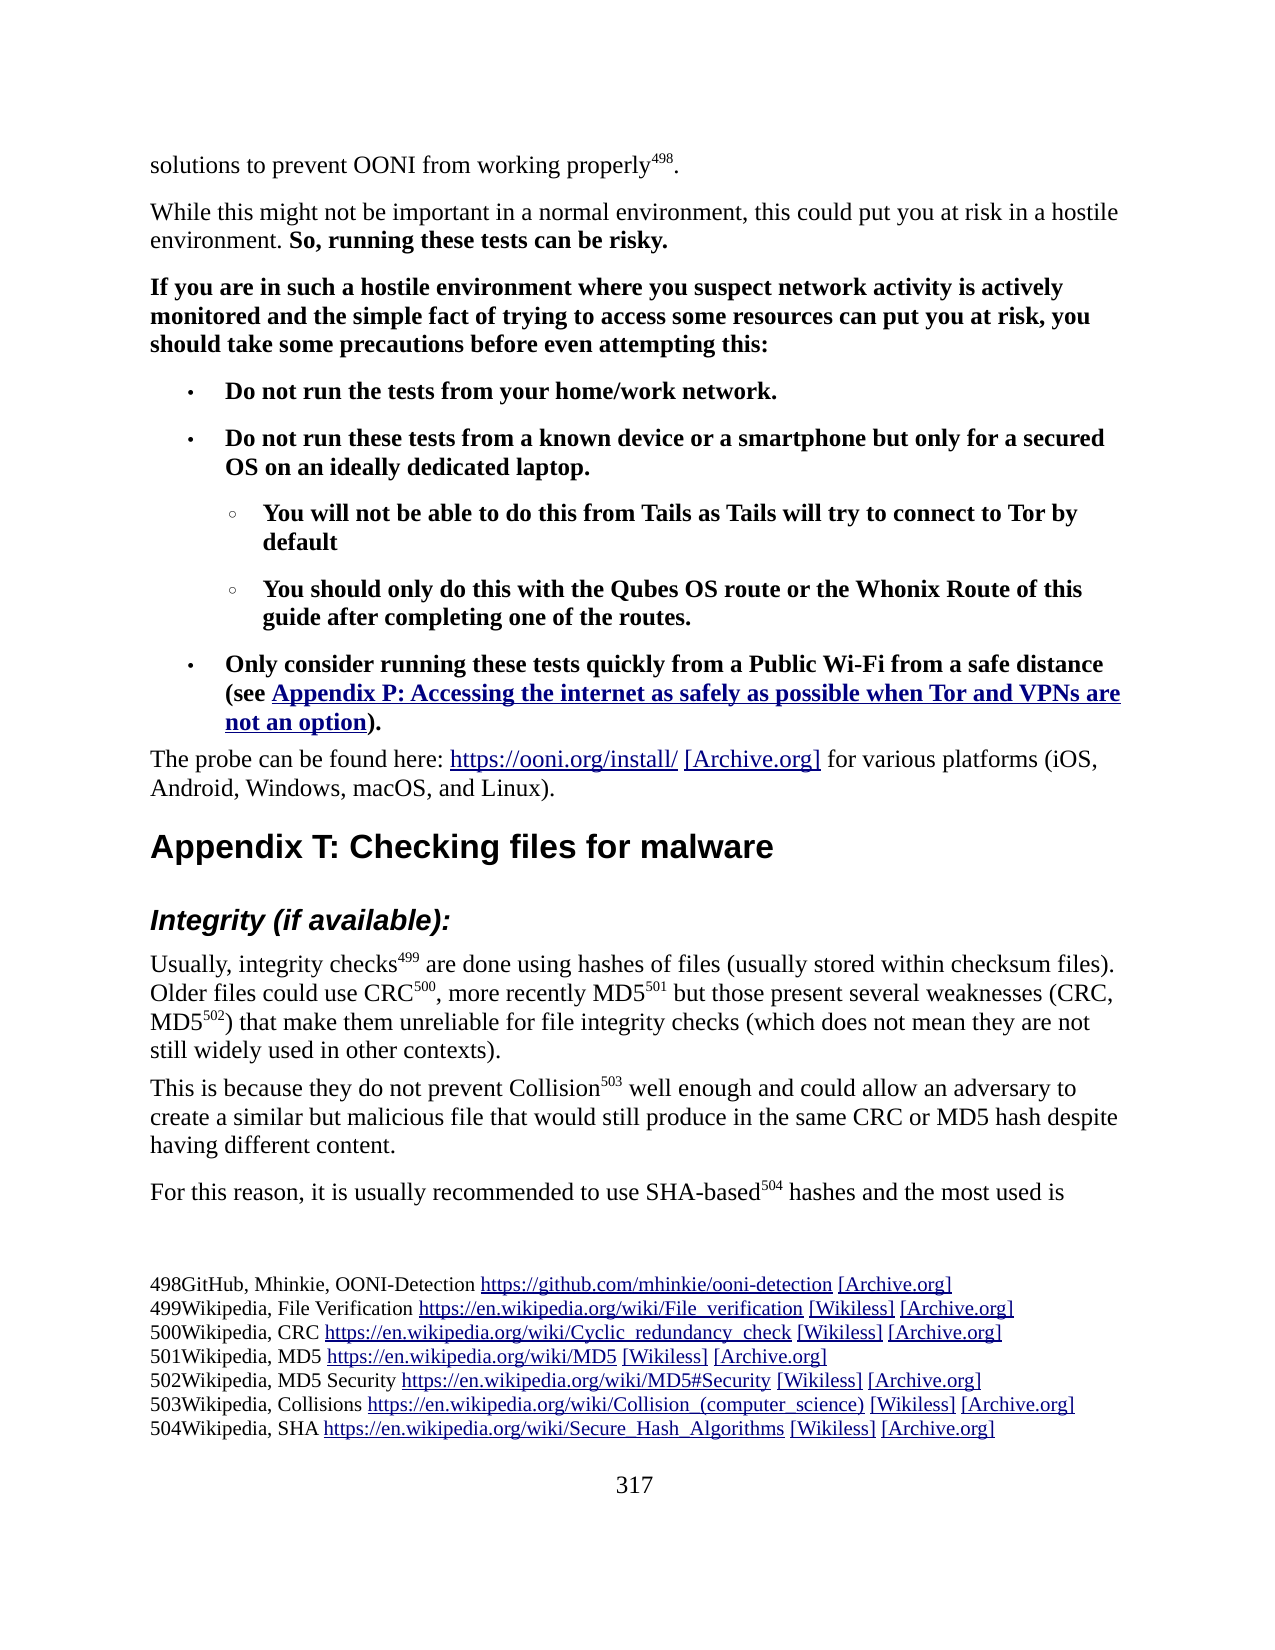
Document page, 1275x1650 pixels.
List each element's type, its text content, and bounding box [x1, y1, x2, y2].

list Do not run these tests from a known device or a smartphone but only for a secured OS on an ideally dedicated laptop. [187, 423, 1125, 480]
subtitle Integrity (if available): [150, 903, 1125, 937]
list You should only do this with the Qubes OS route or the Whonix Route of this guide after completing one of the routes. [225, 574, 1125, 631]
text Wikipedia, SHA https://en.wikipedia.org/wiki/Secure_Hash_Algorithms [Wikiless] [Archive.org] [150, 1416, 1125, 1440]
text The probe can be found here: https://ooni.org/install/ [Archive.org] for various platforms (iOS, Android, Windows, macOS, and Linux). [150, 744, 1125, 802]
text For this reason, it is usually recommended to use SHA-based hashes and the most used is [150, 1177, 1125, 1206]
text Wikipedia, File Verification https://en.wikipedia.org/wiki/File_verification [Wikiless] [Archive.org] [150, 1296, 1125, 1320]
list You will not be able to do this from Tails as Tails will try to connect to Tor by default [225, 498, 1125, 556]
text Wikipedia, Collisions https://en.wikipedia.org/wiki/Collision_(computer_science) [Wikiless] [Archive.org] [150, 1392, 1125, 1416]
text Usually, integrity checks are done using hashes of files (usually stored within checksum files). Older files could use CRC, more recently MD5 but those present several weaknesses (CRC, MD5) that make them unreliable for file integrity checks (which does not mean they are not still widely used in other contexts). [150, 949, 1125, 1064]
text Wikipedia, CRC https://en.wikipedia.org/wiki/Cyclic_redundancy_check [Wikiless] [Archive.org] [150, 1320, 1125, 1344]
text If you are in such a hostile environment where you suspect network activity is actively monitored and the simple fact of trying to access some resources can put you at risk, you should take some precautions before even attempting this: [150, 272, 1125, 358]
text GitHub, Mhinkie, OONI-Detection https://github.com/mhinkie/ooni-detection [Archive.org] [150, 1272, 1125, 1296]
text This is because they do not prevent Collision well enough and could allow an adversary to create a similar but malicious file that would still produce in the same CRC or MD5 hash despite having different content. [150, 1073, 1125, 1159]
text solutions to prevent OONI from working properly. [150, 150, 1125, 179]
list Only consider running these tests quickly from a Public Wi-Fi from a safe distance (see Appendix P: Accessing the internet as safely as possible when Tor and VPNs are not an option). [187, 649, 1125, 735]
list Do not run the tests from your home/work network. [187, 376, 1125, 405]
text While this might not be important in a normal environment, this could put you at risk in a hostile environment. So, running these tests can be risky. [150, 197, 1125, 254]
subtitle Appendix T: Checking files for malware [150, 827, 1125, 866]
text Wikipedia, MD5 https://en.wikipedia.org/wiki/MD5 [Wikiless] [Archive.org] [150, 1344, 1125, 1368]
text Wikipedia, MD5 Security https://en.wikipedia.org/wiki/MD5#Security [Wikiless] [Archive.org] [150, 1368, 1125, 1392]
